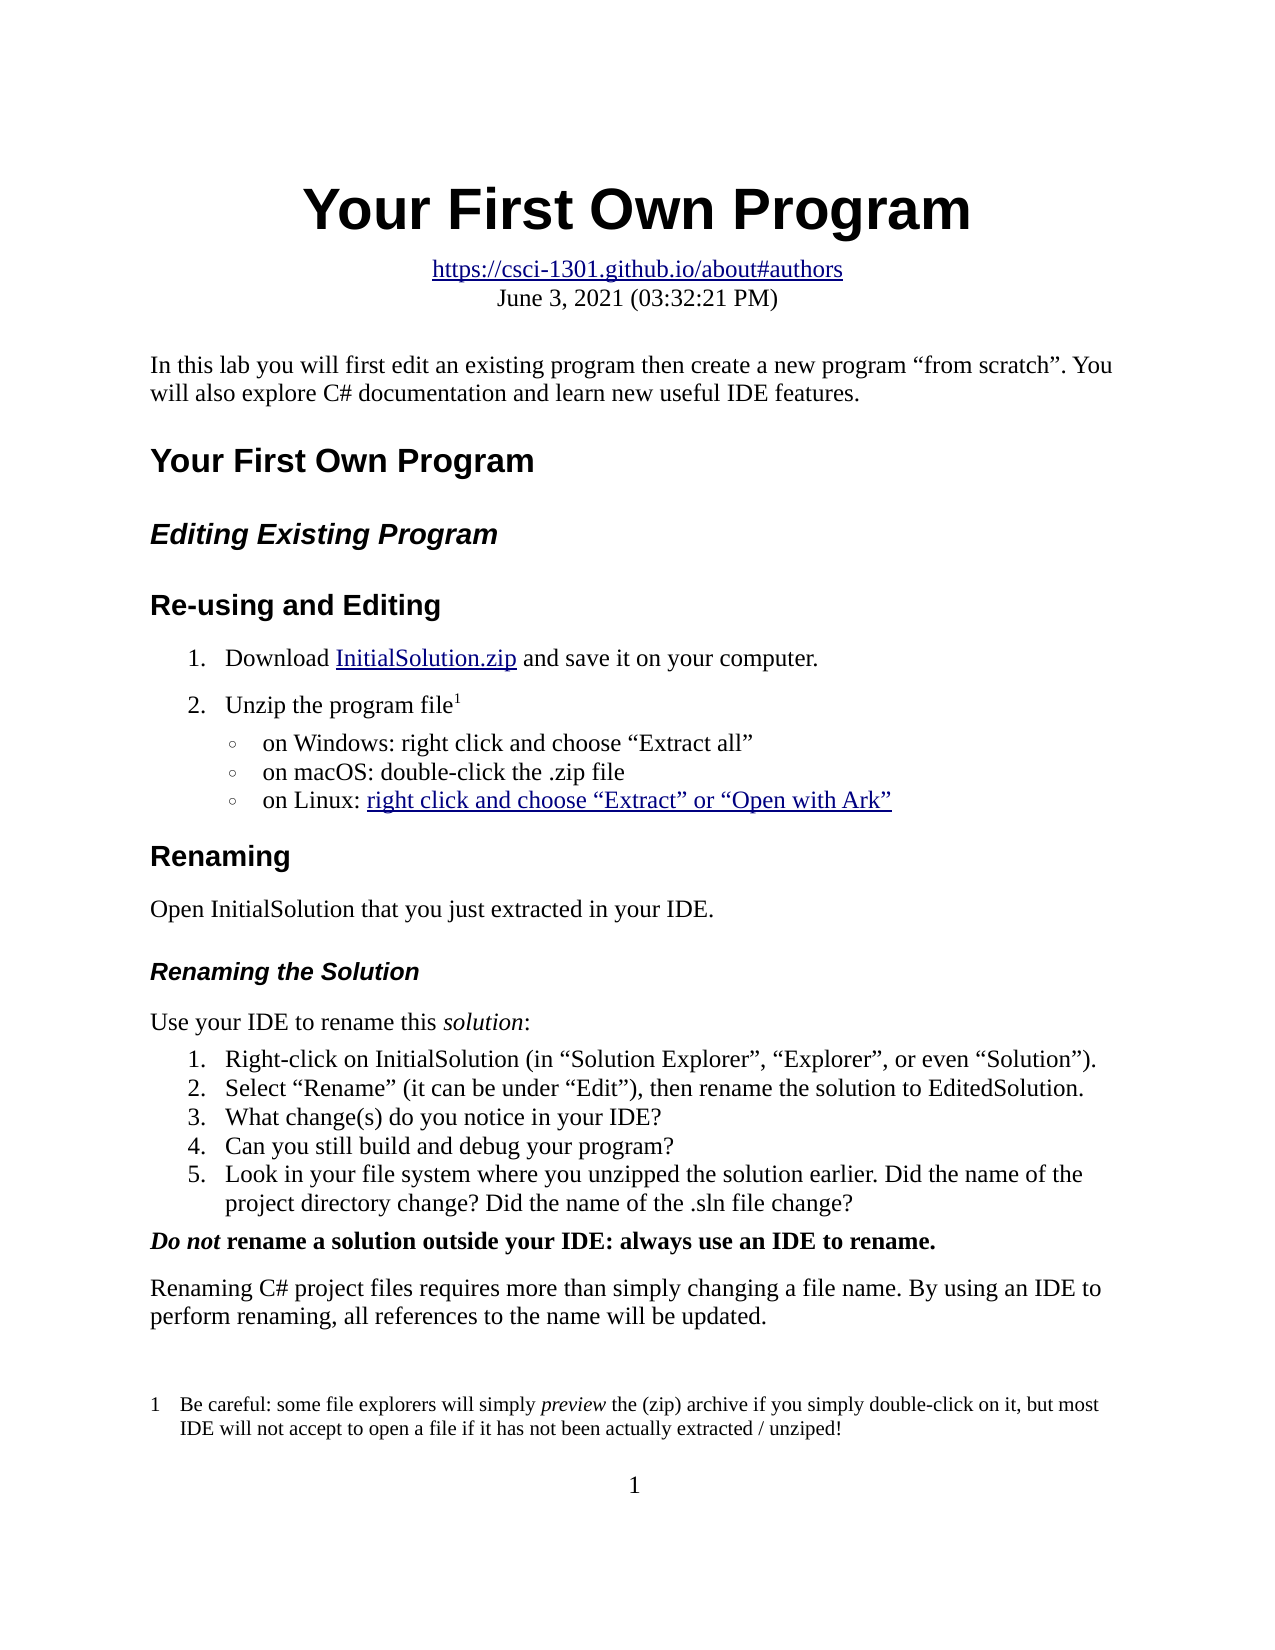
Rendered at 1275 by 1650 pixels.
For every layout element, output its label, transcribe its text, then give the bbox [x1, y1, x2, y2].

list on macOS: double-click the .zip file [225, 757, 1125, 785]
text Use your IDE to rename this solution: [150, 1007, 1125, 1036]
text June 3, 2021 (03:32:21 PM) [150, 283, 1125, 312]
text Open InitialSolution that you just extracted in your IDE. [150, 894, 1125, 923]
list What change(s) do you notice in your IDE? [187, 1102, 1125, 1131]
text https://csci-1301.github.io/about#authors [150, 254, 1125, 283]
text Renaming C# project files requires more than simply changing a file name. By using an IDE to perform renaming, all references to the name will be updated. [150, 1273, 1125, 1330]
subtitle Renaming the Solution [150, 957, 1125, 985]
list Can you still build and debug your program? [187, 1131, 1125, 1159]
list Select “Rename” (it can be under “Edit”), then rename the solution to EditedSolution. [187, 1073, 1125, 1102]
list Be careful: some file explorers will simply preview the (zip) archive if you simply double-click on it, but most IDE will not accept to open a file if it has not been actually extracted / unziped! [150, 1392, 1125, 1440]
subtitle Re-using and Editing [150, 588, 1125, 622]
list Unzip the program file [187, 690, 1125, 719]
list on Linux: right click and choose “Extract” or “Open with Ark” [225, 785, 1125, 814]
list on Windows: right click and choose “Extract all” [225, 728, 1125, 757]
list Right-click on InitialSolution (in “Solution Explorer”, “Explorer”, or even “Solution”). [187, 1044, 1125, 1073]
text In this lab you will first edit an existing program then create a new program “from scratch”. You will also explore C# documentation and learn new useful IDE features. [150, 350, 1125, 407]
list Look in your file system where you unzipped the solution earlier. Did the name of the project directory change? Did the name of the .sln file change? [187, 1159, 1125, 1217]
subtitle Your First Own Program [150, 441, 1125, 480]
title Your First Own Program [150, 175, 1125, 242]
subtitle Editing Existing Program [150, 517, 1125, 551]
list Download InitialSolution.zip and save it on your computer. [187, 643, 1125, 672]
subtitle Renaming [150, 839, 1125, 873]
text Do not rename a solution outside your IDE: always use an IDE to rename. [150, 1226, 1125, 1255]
